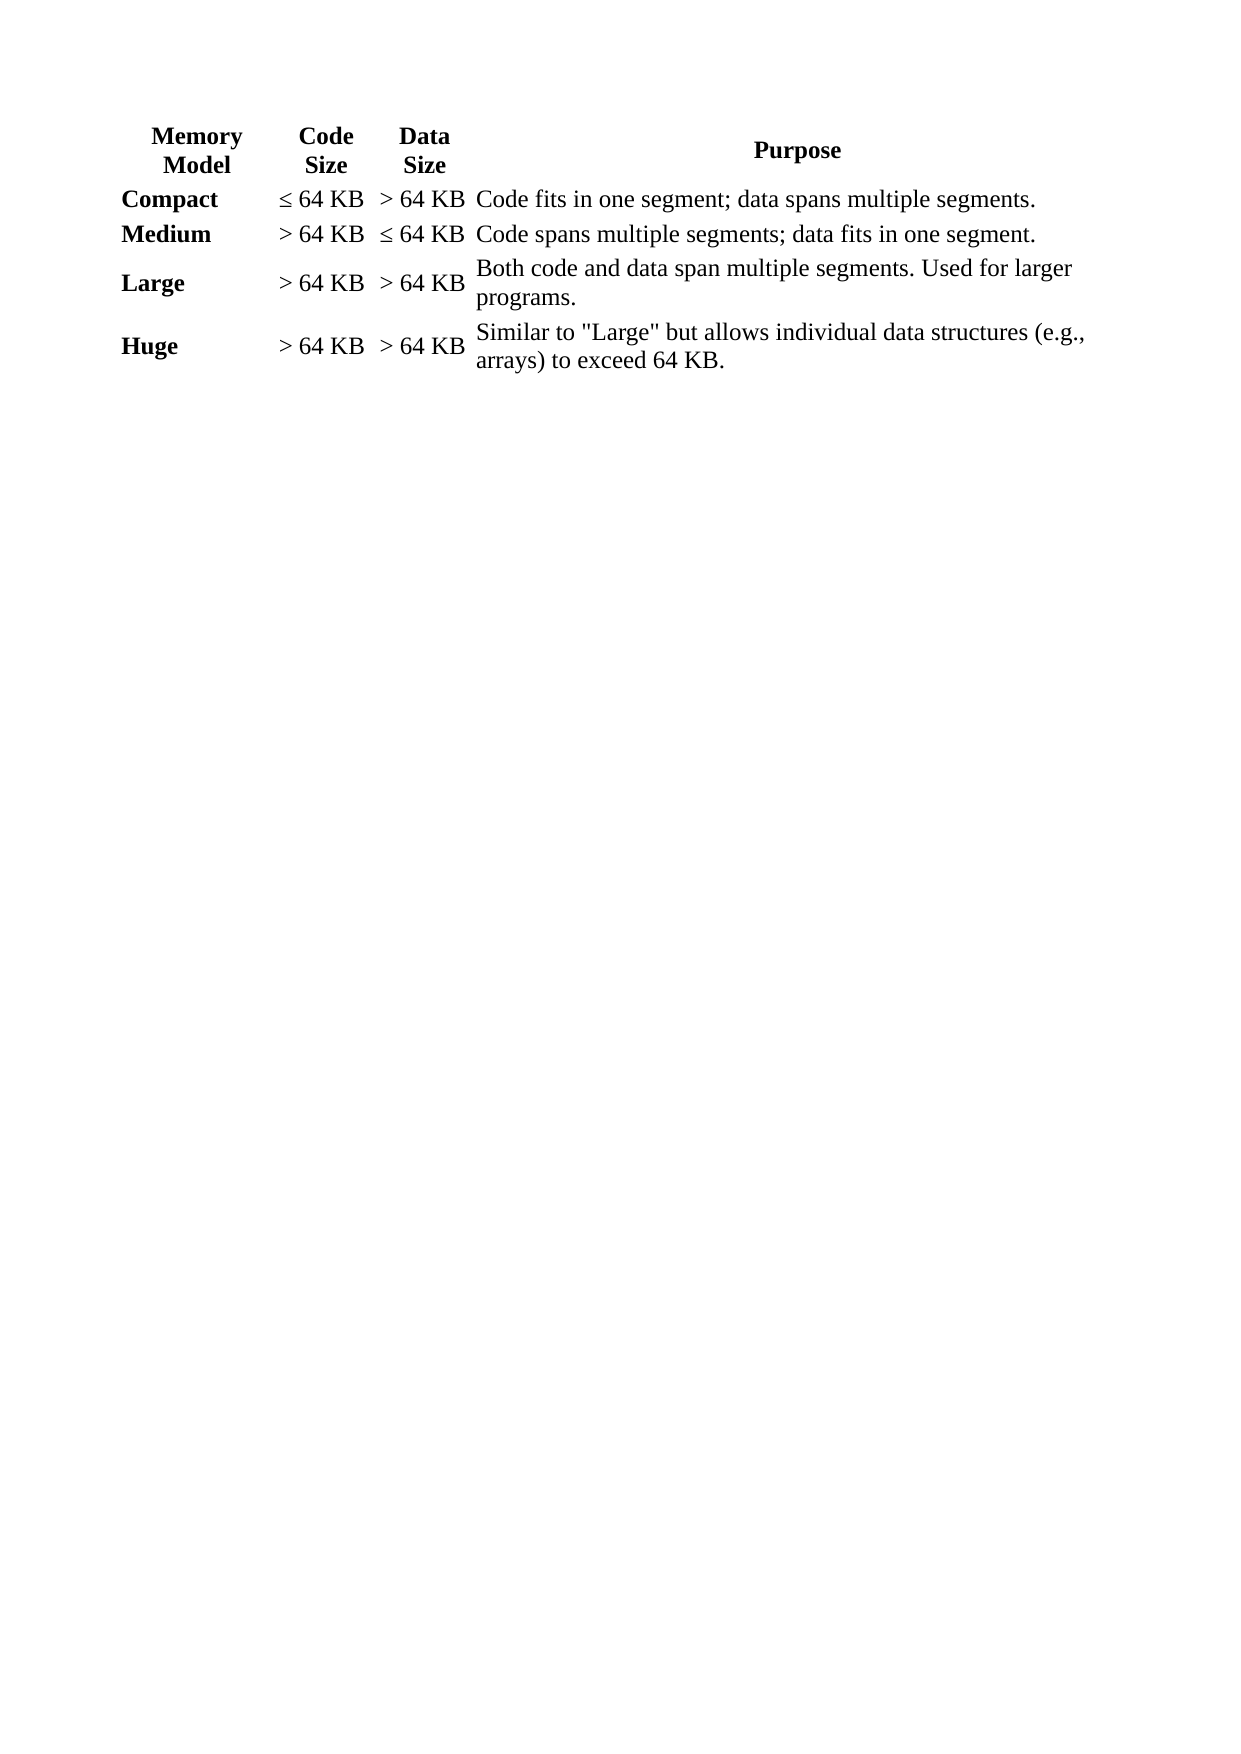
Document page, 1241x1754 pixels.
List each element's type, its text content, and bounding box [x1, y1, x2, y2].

table_cell ≤ 64 KB [376, 216, 473, 251]
table_cell > 64 KB [376, 251, 473, 314]
table_cell ≤ 64 KB [276, 181, 376, 216]
table_cell > 64 KB [276, 314, 376, 377]
table_cell Compact [118, 181, 276, 216]
table_header Code Size [276, 118, 376, 181]
table_cell > 64 KB [376, 314, 473, 377]
table_cell Code fits in one segment; data spans multiple segments. [473, 181, 1122, 216]
table_cell Code spans multiple segments; data fits in one segment. [473, 216, 1122, 251]
table_cell Medium [118, 216, 276, 251]
table_cell Large [118, 251, 276, 314]
table_cell Similar to "Large" but allows individual data structures (e.g., arrays) to exceed 64 KB. [473, 314, 1122, 377]
table_cell Both code and data span multiple segments. Used for larger programs. [473, 251, 1122, 314]
table_header Data Size [376, 118, 473, 181]
table_cell Huge [118, 314, 276, 377]
table_cell > 64 KB [276, 251, 376, 314]
table_header Purpose [473, 118, 1122, 181]
table_cell > 64 KB [276, 216, 376, 251]
table_cell > 64 KB [376, 181, 473, 216]
table_header Memory Model [118, 118, 276, 181]
